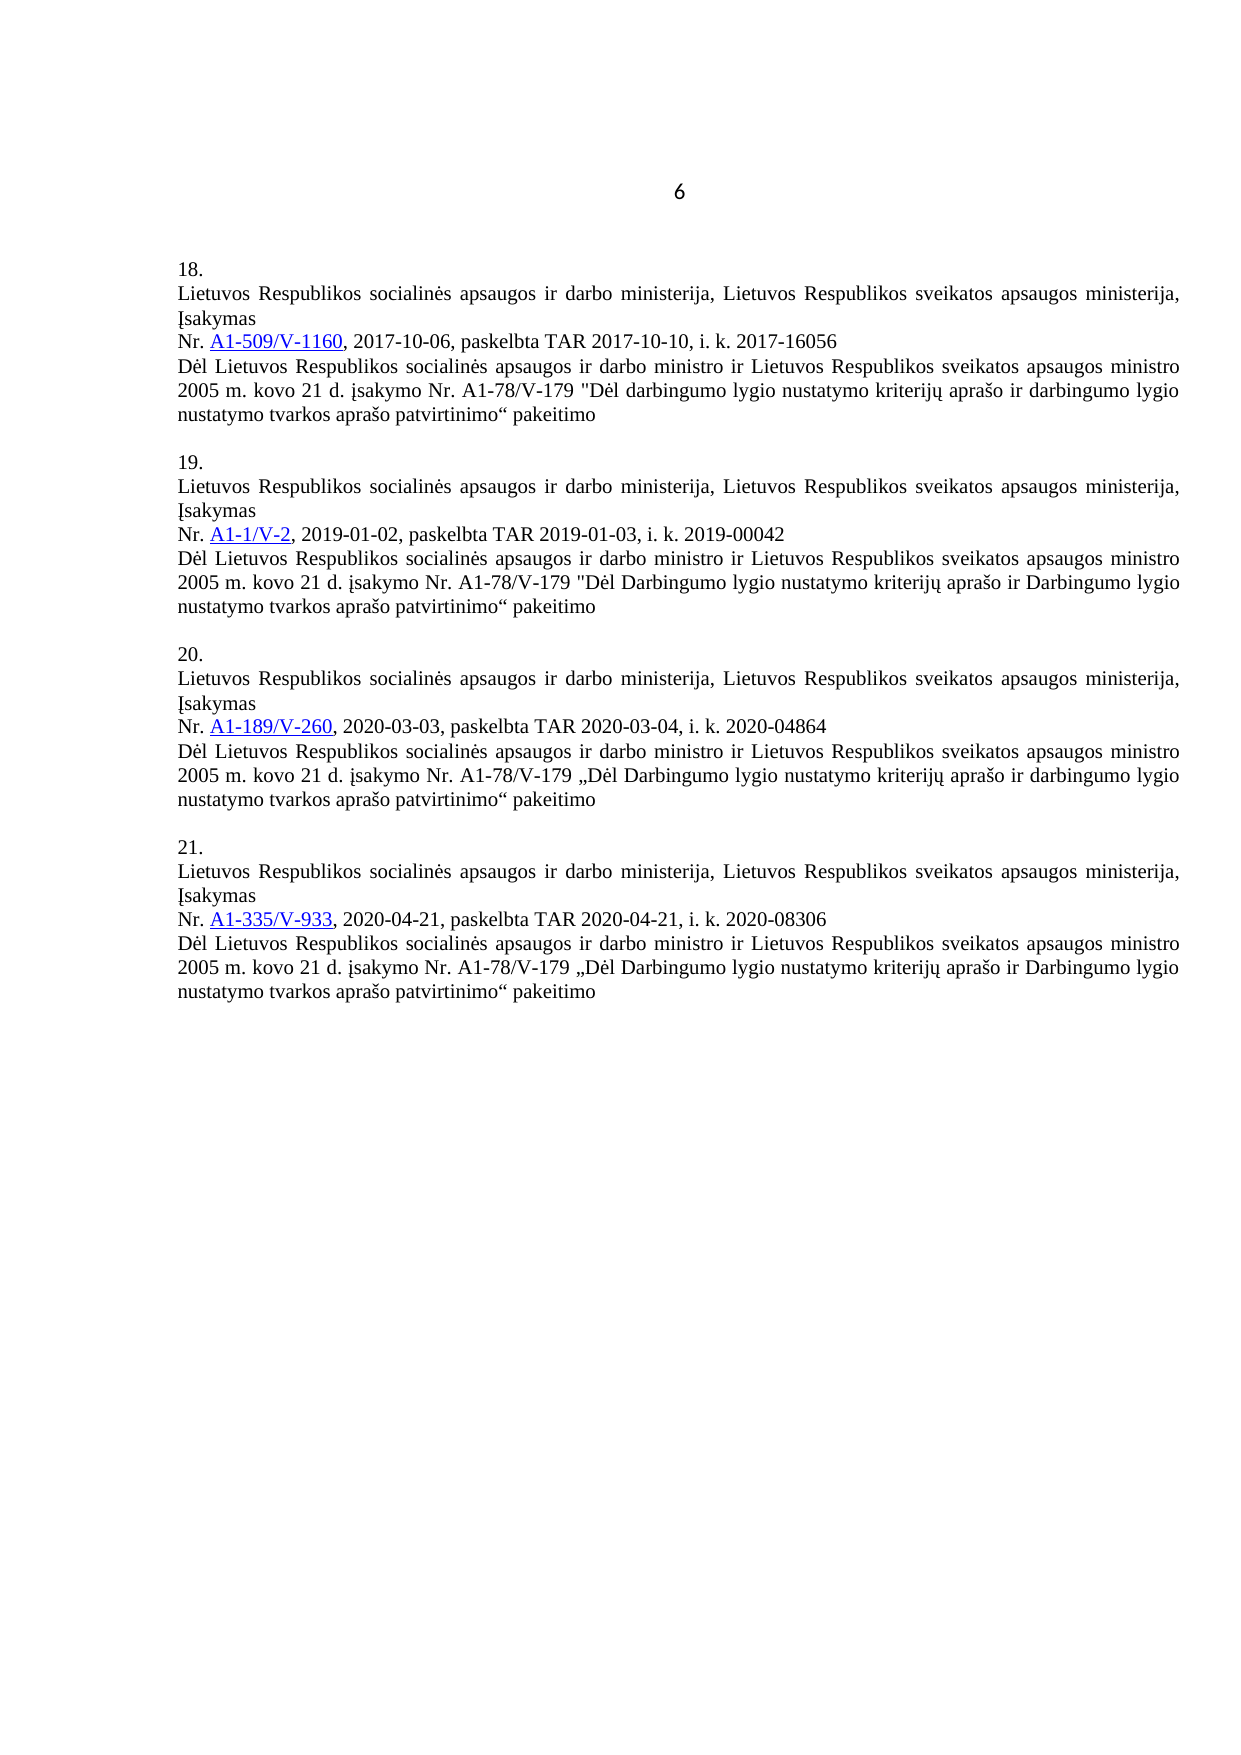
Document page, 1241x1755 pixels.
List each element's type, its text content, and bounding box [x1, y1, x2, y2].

text 19. [177, 450, 1181, 474]
text Dėl Lietuvos Respublikos socialinės apsaugos ir darbo ministro ir Lietuvos Respublikos sveikatos apsaugos ministro 2005 m. kovo 21 d. įsakymo Nr. A1-78/V-179 "Dėl Darbingumo lygio nustatymo kriterijų aprašo ir Darbingumo lygio nustatymo tvarkos aprašo patvirtinimo“ pakeitimo [177, 546, 1181, 618]
text Dėl Lietuvos Respublikos socialinės apsaugos ir darbo ministro ir Lietuvos Respublikos sveikatos apsaugos ministro 2005 m. kovo 21 d. įsakymo Nr. A1-78/V-179 „Dėl Darbingumo lygio nustatymo kriterijų aprašo ir darbingumo lygio nustatymo tvarkos aprašo patvirtinimo“ pakeitimo [177, 738, 1181, 811]
text Lietuvos Respublikos socialinės apsaugos ir darbo ministerija, Lietuvos Respublikos sveikatos apsaugos ministerija, Įsakymas [177, 281, 1181, 329]
text Lietuvos Respublikos socialinės apsaugos ir darbo ministerija, Lietuvos Respublikos sveikatos apsaugos ministerija, Įsakymas [177, 666, 1181, 714]
text Dėl Lietuvos Respublikos socialinės apsaugos ir darbo ministro ir Lietuvos Respublikos sveikatos apsaugos ministro 2005 m. kovo 21 d. įsakymo Nr. A1-78/V-179 „Dėl Darbingumo lygio nustatymo kriterijų aprašo ir Darbingumo lygio nustatymo tvarkos aprašo patvirtinimo“ pakeitimo [177, 931, 1181, 1003]
text Nr. A1-189/V-260, 2020-03-03, paskelbta TAR 2020-03-04, i. k. 2020-04864 [177, 714, 1181, 738]
text 21. [177, 835, 1181, 859]
text Nr. A1-509/V-1160, 2017-10-06, paskelbta TAR 2017-10-10, i. k. 2017-16056 [177, 329, 1181, 353]
text Lietuvos Respublikos socialinės apsaugos ir darbo ministerija, Lietuvos Respublikos sveikatos apsaugos ministerija, Įsakymas [177, 859, 1181, 907]
text 18. [177, 257, 1181, 281]
text Dėl Lietuvos Respublikos socialinės apsaugos ir darbo ministro ir Lietuvos Respublikos sveikatos apsaugos ministro 2005 m. kovo 21 d. įsakymo Nr. A1-78/V-179 "Dėl darbingumo lygio nustatymo kriterijų aprašo ir darbingumo lygio nustatymo tvarkos aprašo patvirtinimo“ pakeitimo [177, 353, 1181, 426]
text Lietuvos Respublikos socialinės apsaugos ir darbo ministerija, Lietuvos Respublikos sveikatos apsaugos ministerija, Įsakymas [177, 474, 1181, 522]
text 20. [177, 642, 1181, 666]
text Nr. A1-335/V-933, 2020-04-21, paskelbta TAR 2020-04-21, i. k. 2020-08306 [177, 907, 1181, 931]
text Nr. A1-1/V-2, 2019-01-02, paskelbta TAR 2019-01-03, i. k. 2019-00042 [177, 522, 1181, 546]
